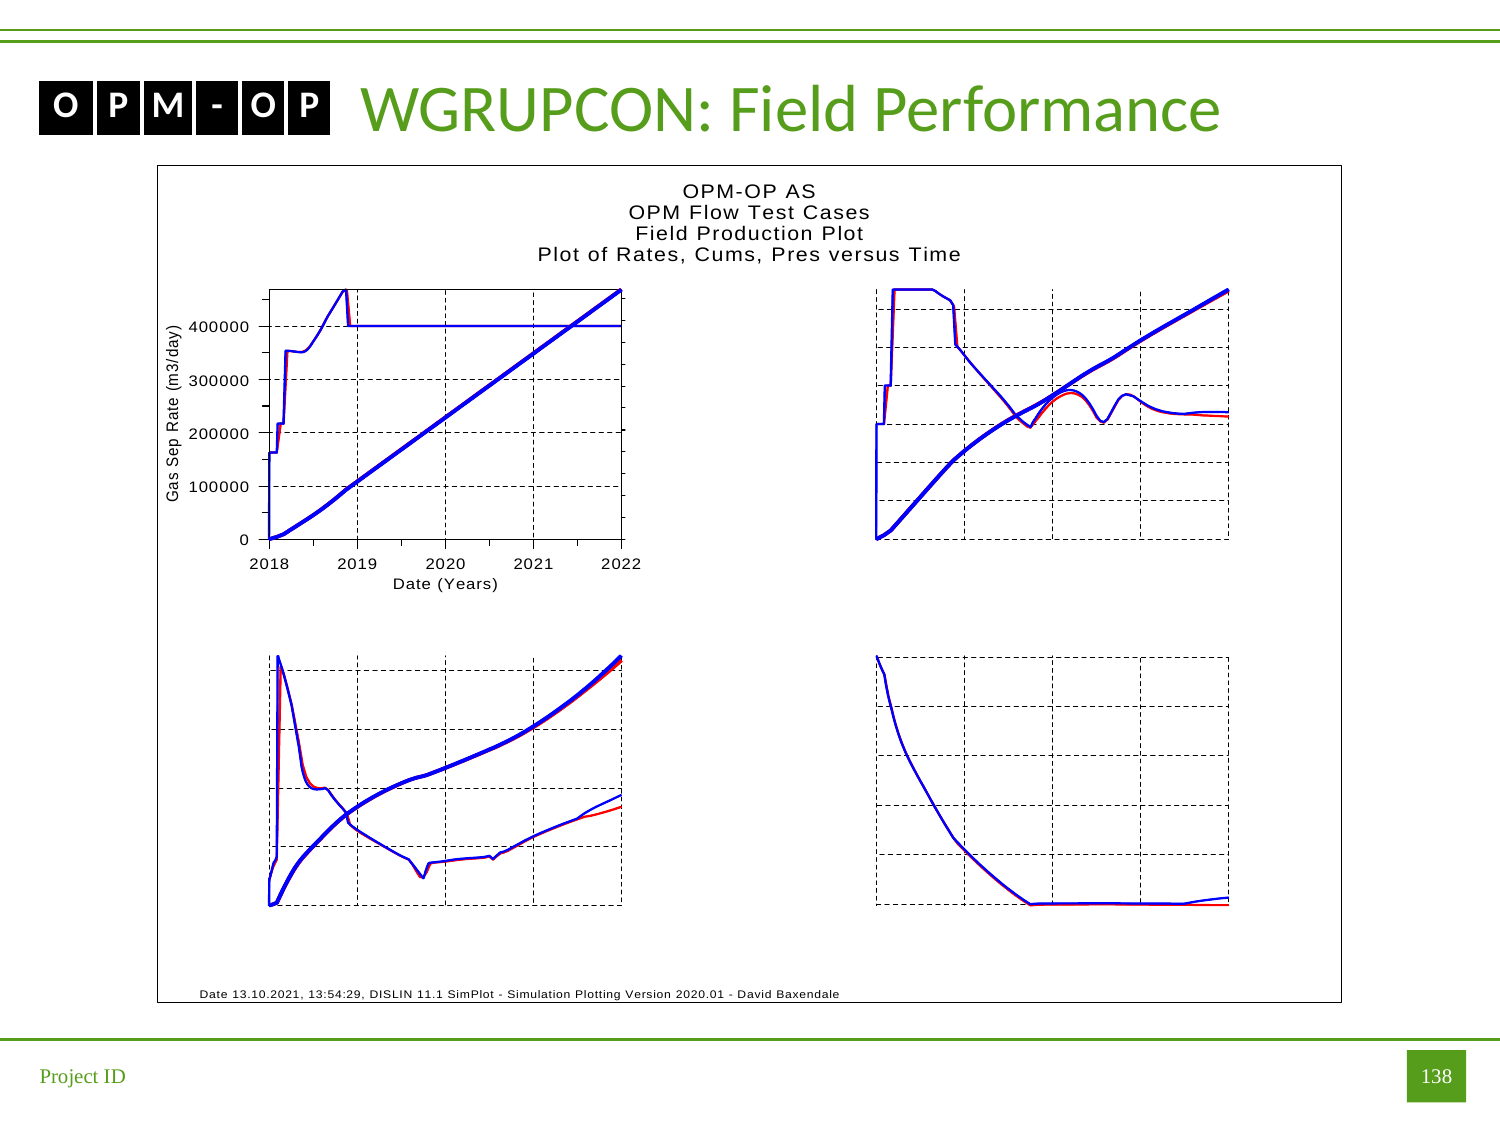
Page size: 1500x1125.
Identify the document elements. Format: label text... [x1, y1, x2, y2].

picture [157, 165, 1343, 1004]
title WGRUPCON: Field Performance [360, 77, 1425, 153]
